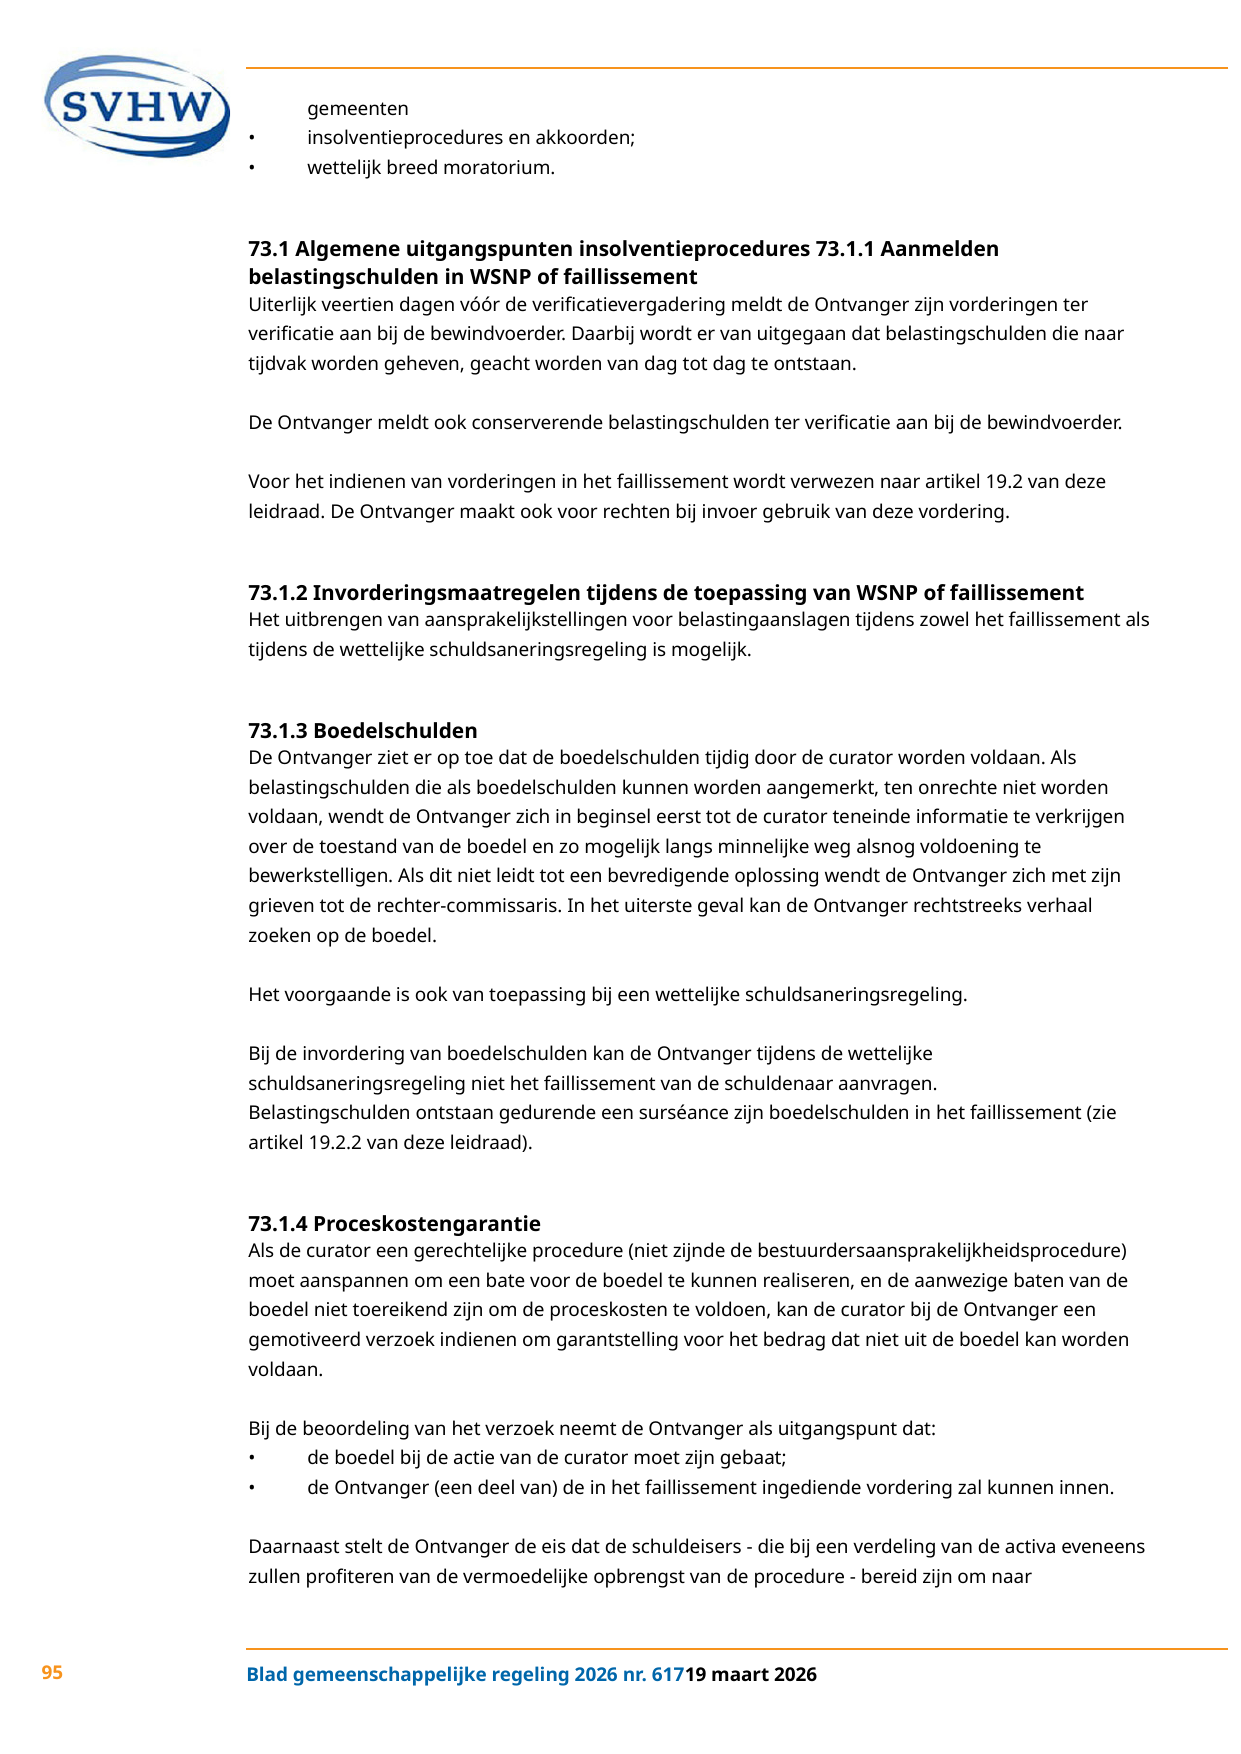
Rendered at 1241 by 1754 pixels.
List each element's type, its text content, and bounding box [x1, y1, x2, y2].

text 73.1 Algemene uitgangspunten insolventieprocedures 73.1.1 Aanmelden belastingschulden in WSNP of faillissement [248, 234, 1152, 291]
text De Ontvanger ziet er op toe dat de boedelschulden tijdig door de curator worden voldaan. Als belastingschulden die als boedelschulden kunnen worden aangemerkt, ten onrechte niet worden voldaan, wendt de Ontvanger zich in beginsel eerst tot de curator teneinde informatie te verkrijgen over de toestand van de boedel en zo mogelijk langs minnelijke weg alsnog voldoening te bewerkstelligen. Als dit niet leidt tot een bevredigende oplossing wendt de Ontvanger zich met zijn grieven tot de rechter-commissaris. In het uiterste geval kan de Ontvanger rechtstreeks verhaal zoeken op de boedel. [248, 744, 1152, 948]
text Bij de invordering van boedelschulden kan de Ontvanger tijdens de wettelijke schuldsaneringsregeling niet het faillissement van de schuldenaar aanvragen. [248, 1040, 1152, 1096]
text 73.1.2 Invorderingsmaatregelen tijdens de toepassing van WSNP of faillissement [248, 578, 1152, 606]
text Uiterlijk veertien dagen vóór de verificatievergadering meldt de Ontvanger zijn vorderingen ter verificatie aan bij de bewindvoerder. Daarbij wordt er van uitgegaan dat belastingschulden die naar tijdvak worden geheven, geacht worden van dag tot dag te ontstaan. [248, 291, 1152, 376]
text Daarnaast stelt de Ontvanger de eis dat de schuldeisers - die bij een verdeling van de activa eveneens zullen profiteren van de vermoedelijke opbrengst van de procedure - bereid zijn om naar [248, 1533, 1152, 1588]
picture [41, 47, 231, 172]
text 73.1.4 Proceskostengarantie [248, 1209, 1152, 1237]
text 73.1.3 Boedelschulden [248, 716, 1152, 744]
text Voor het indienen van vorderingen in het faillissement wordt verwezen naar artikel 19.2 van deze leidraad. De Ontvanger maakt ook voor rechten bij invoer gebruik van deze vordering. [248, 468, 1152, 524]
text Het uitbrengen van aansprakelijkstellingen voor belastingaanslagen tijdens zowel het faillissement als tijdens de wettelijke schuldsaneringsregeling is mogelijk. [248, 606, 1152, 662]
text Als de curator een gerechtelijke procedure (niet zijnde de bestuurdersaansprakelijkheidsprocedure) moet aanspannen om een bate voor de boedel te kunnen realiseren, en de aanwezige baten van de boedel niet toereikend zijn om de proceskosten te voldoen, kan de curator bij de Ontvanger een gemotiveerd verzoek indienen om garantstelling voor het bedrag dat niet uit de boedel kan worden voldaan. [248, 1237, 1152, 1381]
list de Ontvanger (een deel van) de in het faillissement ingediende vordering zal kunnen innen. [248, 1474, 1152, 1500]
list de boedel bij de actie van de curator moet zijn gebaat; [248, 1444, 1152, 1470]
list gemeenten [248, 95, 1152, 121]
text Bij de beoordeling van het verzoek neemt de Ontvanger als uitgangspunt dat: [248, 1415, 1152, 1441]
text Het voorgaande is ook van toepassing bij een wettelijke schuldsaneringsregeling. [248, 981, 1152, 1007]
list insolventieprocedures en akkoorden; [248, 124, 1152, 150]
text De Ontvanger meldt ook conserverende belastingschulden ter verificatie aan bij de bewindvoerder. [248, 409, 1152, 435]
text Belastingschulden ontstaan gedurende een surséance zijn boedelschulden in het faillissement (zie artikel 19.2.2 van deze leidraad). [248, 1099, 1152, 1155]
list wettelijk breed moratorium. [248, 154, 1152, 180]
